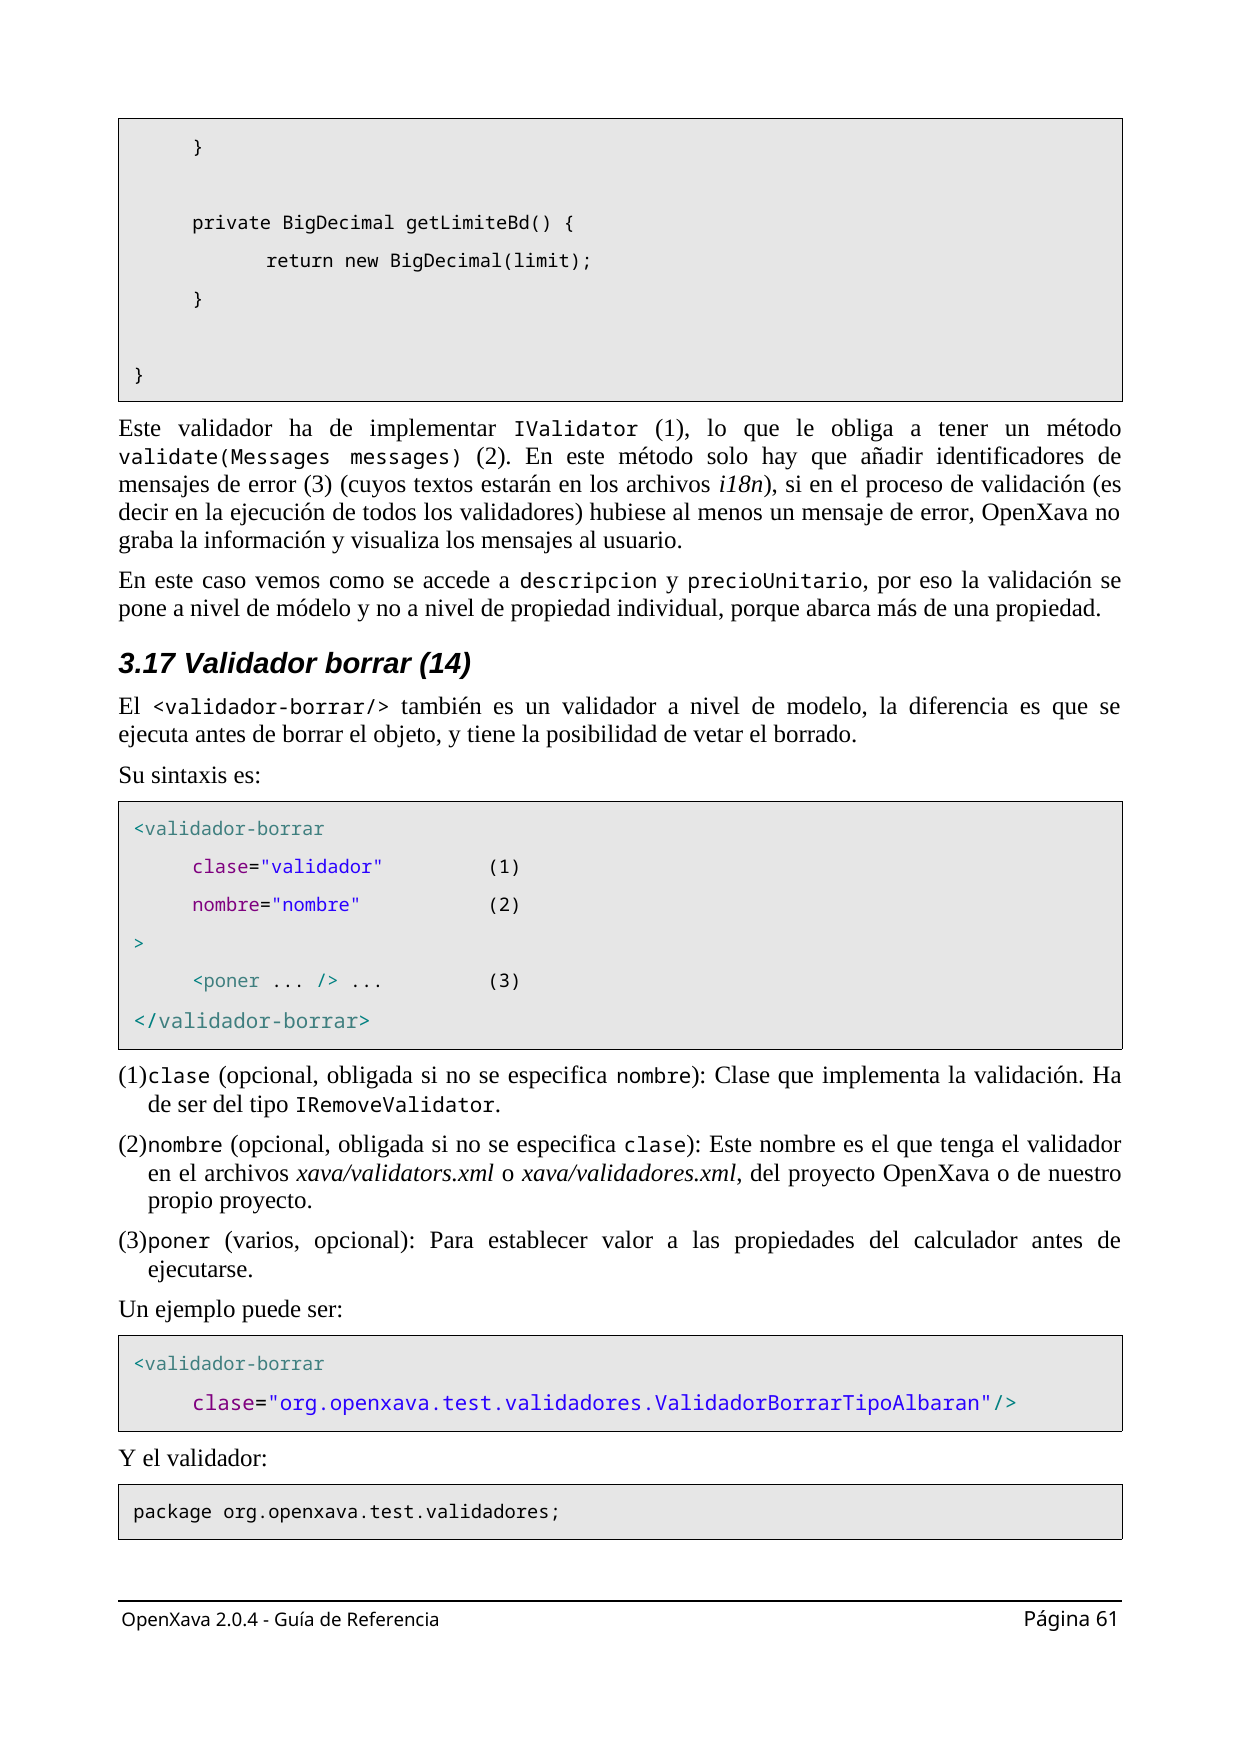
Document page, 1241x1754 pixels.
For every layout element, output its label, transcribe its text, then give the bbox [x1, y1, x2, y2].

text > [119, 915, 1122, 953]
text } [119, 346, 1122, 401]
text Este validador ha de implementar IValidator (1), lo que le obliga a tener un método validate(Messages messages) (2). En este método solo hay que añadir identificadores de mensajes de error (3) (cuyos textos estarán en los archivos i18n), si en el proceso de validación (es decir en la ejecución de todos los validadores) hubiese al menos un mensaje de error, OpenXava no graba la información y visualiza los mensajes al usuario. [118, 414, 1122, 554]
list clase (opcional, obligada si no se especifica nombre): Clase que implementa la validación. Ha de ser del tipo IRemoveValidator. [118, 1062, 1122, 1118]
text } [119, 119, 1122, 156]
text return new BigDecimal(limit); [119, 232, 1122, 270]
text package org.openxava.test.validadores; [119, 1485, 1122, 1539]
text El <validador-borrar/> también es un validador a nivel de modelo, la diferencia es que se ejecuta antes de borrar el objeto, y tiene la posibilidad de vetar el borrado. [118, 692, 1122, 748]
text clase="validador" (1) [119, 839, 1122, 877]
text <poner ... /> ... (3) [119, 953, 1122, 991]
text Un ejemplo puede ser: [118, 1295, 1122, 1323]
text <validador-borrar [119, 802, 1122, 839]
text } [119, 270, 1122, 308]
text private BigDecimal getLimiteBd() { [119, 194, 1122, 232]
text En este caso vemos como se accede a descripcion y precioUnitario, por eso la validación se pone a nivel de módelo y no a nivel de propiedad individual, porque abarca más de una propiedad. [118, 566, 1122, 622]
list nombre (opcional, obligada si no se especifica clase): Este nombre es el que tenga el validador en el archivos xava/validators.xml o xava/validadores.xml, del proyecto OpenXava o de nuestro propio proyecto. [118, 1131, 1122, 1214]
text Y el validador: [118, 1444, 1122, 1472]
text nombre="nombre" (2) [119, 877, 1122, 915]
text clase="org.openxava.test.validadores.ValidadorBorrarTipoAlbaran"/> [119, 1373, 1122, 1431]
text Su sintaxis es: [118, 761, 1122, 788]
text <validador-borrar [119, 1336, 1122, 1373]
text </validador-borrar> [119, 991, 1122, 1049]
list poner (varios, opcional): Para establecer valor a las propiedades del calculador antes de ejecutarse. [118, 1227, 1122, 1283]
subtitle Validador borrar (14) [118, 647, 1122, 680]
